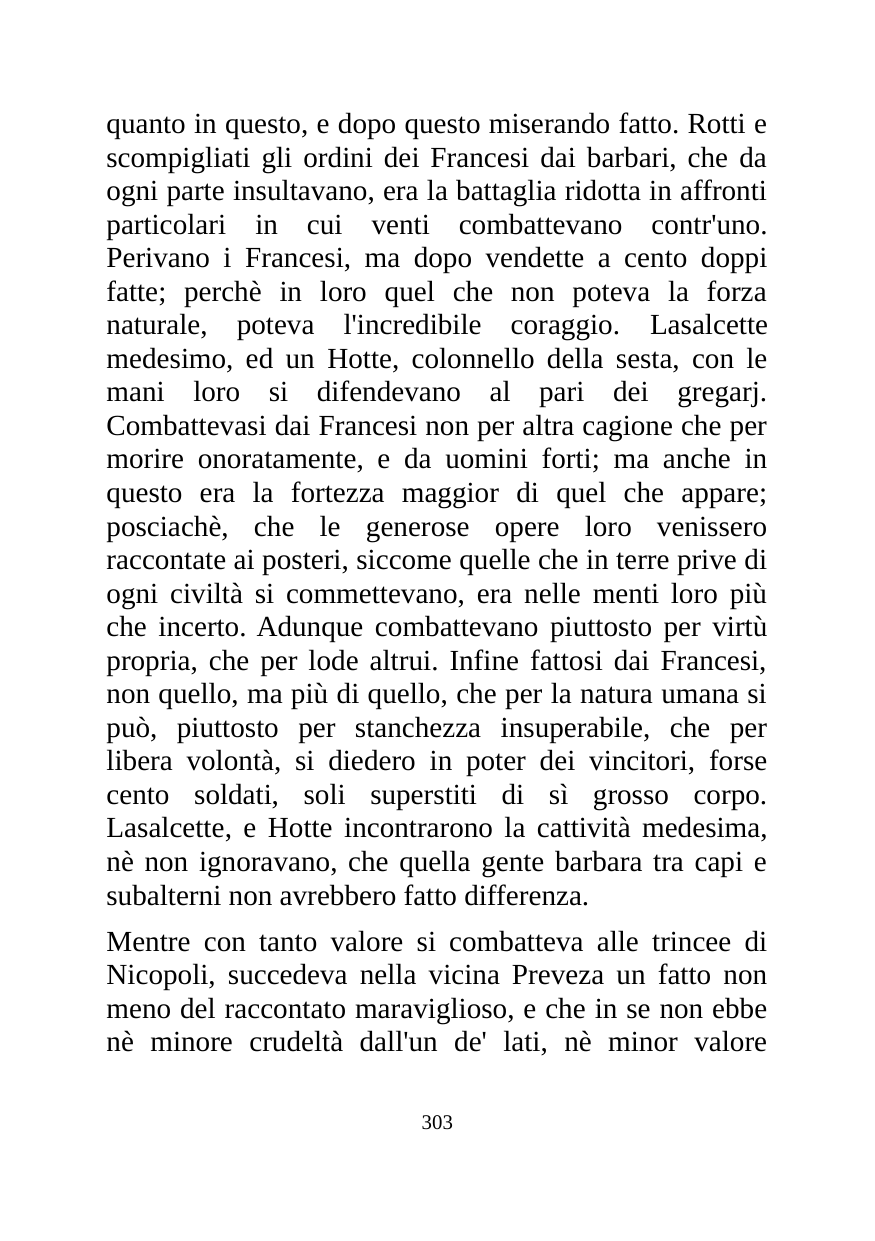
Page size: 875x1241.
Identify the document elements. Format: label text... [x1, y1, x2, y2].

text quanto in questo, e dopo questo miserando fatto. Rotti e scompigliati gli ordini dei Francesi dai barbari, che da ogni parte insultavano, era la battaglia ridotta in affronti particolari in cui venti combattevano contr'uno. Perivano i Francesi, ma dopo vendette a cento doppi fatte; perchè in loro quel che non poteva la forza naturale, poteva l'incredibile coraggio. Lasalcette medesimo, ed un Hotte, colonnello della sesta, con le mani loro si difendevano al pari dei gregarj. Combattevasi dai Francesi non per altra cagione che per morire onoratamente, e da uomini forti; ma anche in questo era la fortezza maggior di quel che appare; posciachè, che le generose opere loro venissero raccontate ai posteri, siccome quelle che in terre prive di ogni civiltà si commettevano, era nelle menti loro più che incerto. Adunque combattevano piuttosto per virtù propria, che per lode altrui. Infine fattosi dai Francesi, non quello, ma più di quello, che per la natura umana si può, piuttosto per stanchezza insuperabile, che per libera volontà, si diedero in poter dei vincitori, forse cento soldati, soli superstiti di sì grosso corpo. Lasalcette, e Hotte incontrarono la cattività medesima, nè non ignoravano, che quella gente barbara tra capi e subalterni non avrebbero fatto differenza. [106, 106, 768, 911]
text Mentre con tanto valore si combatteva alle trincee di Nicopoli, succedeva nella vicina Preveza un fatto non meno del raccontato maraviglioso, e che in se non ebbe nè minore crudeltà dall'un de' lati, nè minor valore [106, 924, 768, 1058]
